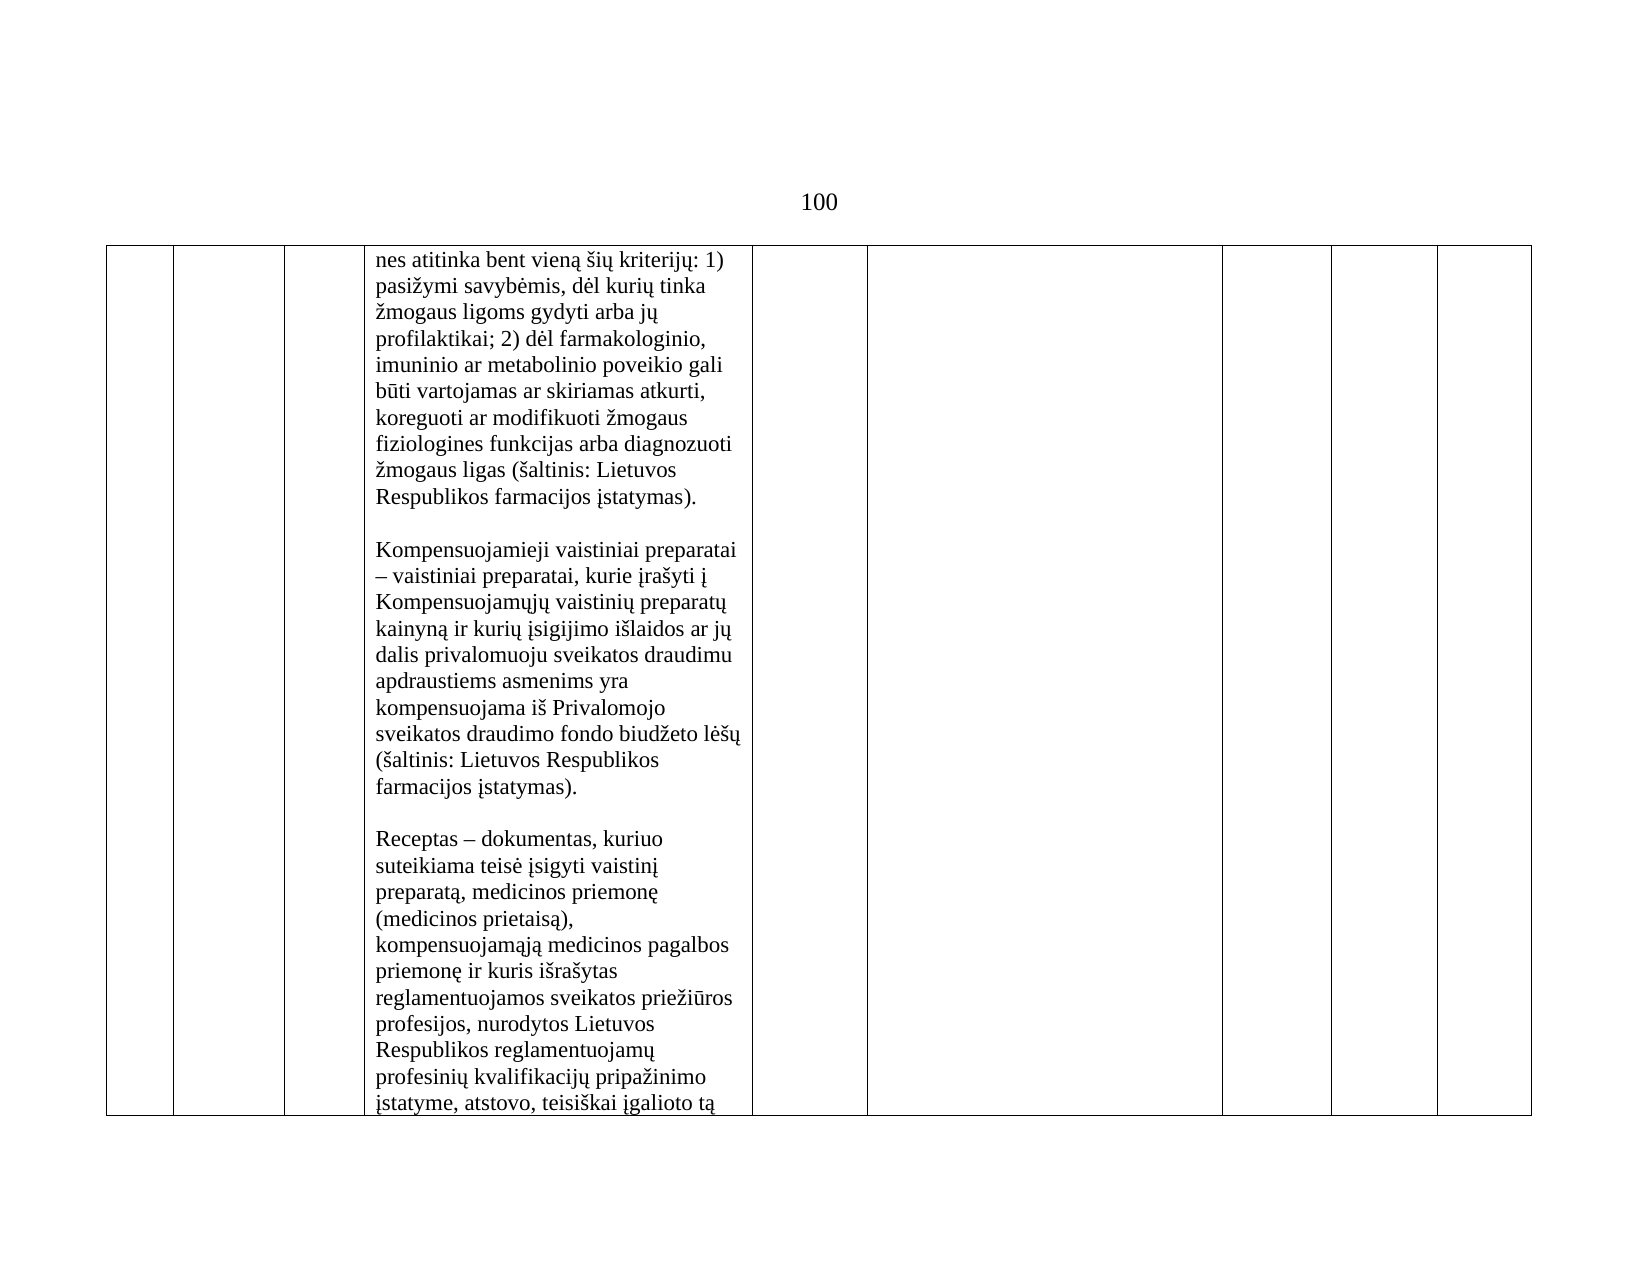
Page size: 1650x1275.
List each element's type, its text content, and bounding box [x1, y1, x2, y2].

table_cell [753, 246, 867, 1115]
table_cell nes atitinka bent vieną šių kriterijų: 1) pasižymi savybėmis, dėl kurių tinka žmogaus ligoms gydyti arba jų profilaktikai; 2) dėl farmakologinio, imuninio ar metabolinio poveikio gali būti vartojamas ar skiriamas atkurti, koreguoti ar modifikuoti žmogaus fiziologines funkcijas arba diagnozuoti žmogaus ligas (šaltinis: Lietuvos Respublikos farmacijos įstatymas). Kompensuojamieji vaistiniai preparatai – vaistiniai preparatai, kurie įrašyti į Kompensuojamųjų vaistinių preparatų kainyną ir kurių įsigijimo išlaidos ar jų dalis privalomuoju sveikatos draudimu apdraustiems asmenims yra kompensuojama iš Privalomojo sveikatos draudimo fondo biudžeto lėšų (šaltinis: Lietuvos Respublikos farmacijos įstatymas). Receptas – dokumentas, kuriuo suteikiama teisė įsigyti vaistinį preparatą, medicinos priemonę (medicinos prietaisą), kompensuojamąją medicinos pagalbos priemonę ir kuris išrašytas reglamentuojamos sveikatos priežiūros profesijos, nurodytos Lietuvos Respublikos reglamentuojamų profesinių kvalifikacijų pripažinimo įstatyme, atstovo, teisiškai įgalioto tą [365, 246, 752, 1115]
table_cell [174, 246, 284, 1115]
table_cell [1332, 246, 1437, 1115]
table_cell [1223, 246, 1331, 1115]
table_cell [285, 246, 364, 1115]
table_cell [1438, 246, 1531, 1115]
table_cell [868, 246, 1222, 1115]
table_cell [107, 246, 173, 1115]
